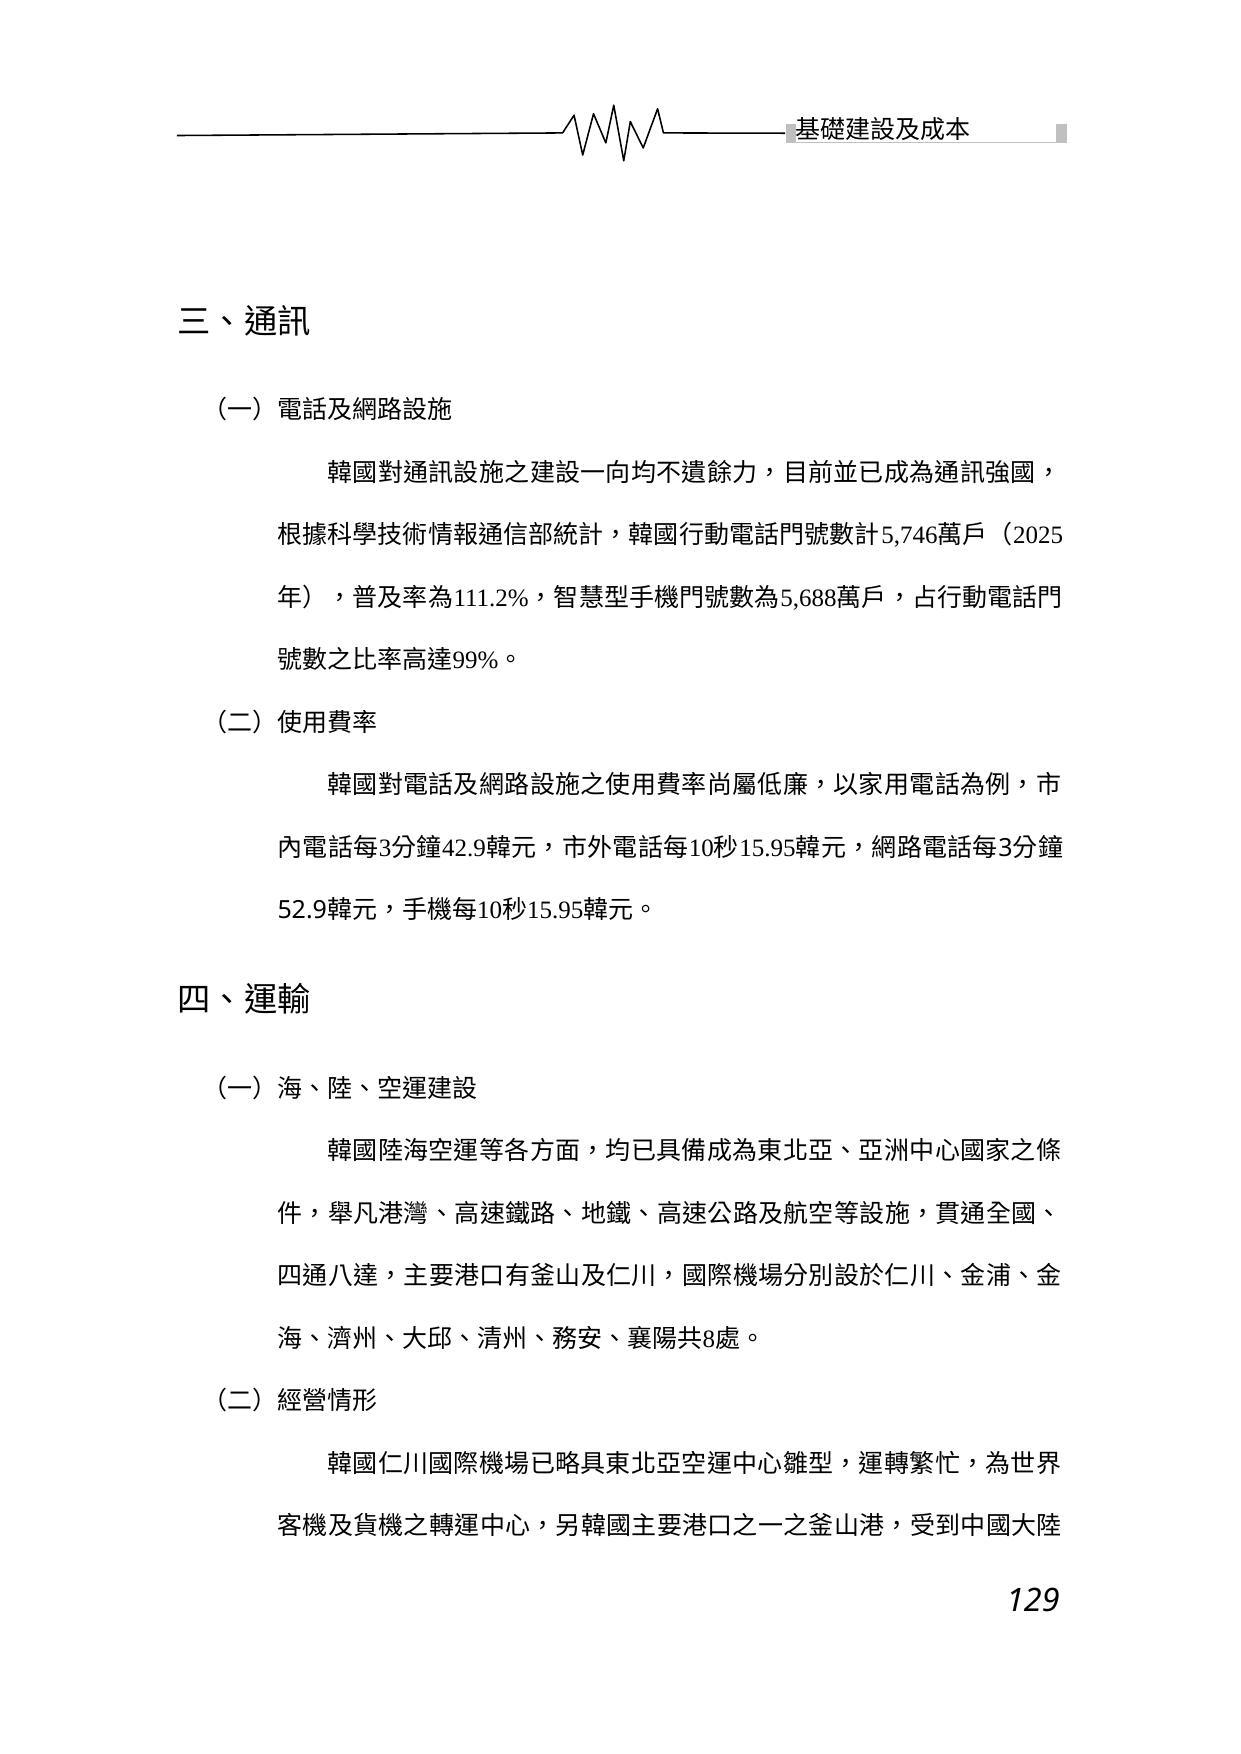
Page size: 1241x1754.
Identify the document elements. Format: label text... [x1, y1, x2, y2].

text （二）經營情形 [202, 1357, 1063, 1420]
text （一）電話及網路設施 [202, 366, 1063, 429]
text （二）使用費率 [202, 679, 1063, 741]
text 四、運輸 [177, 956, 1063, 1018]
text （一）海、陸、空運建設 [202, 1045, 1063, 1107]
text 三、通訊 [177, 277, 1063, 339]
text 韓國對電話及網路設施之使用費率尚屬低廉，以家用電話為例，市內電話每3分鐘42.9韓元，市外電話每10秒15.95韓元，網路電話每3分鐘52.9韓元，手機每10秒15.95韓元。 [277, 741, 1063, 929]
text 韓國對通訊設施之建設一向均不遺餘力，目前並已成為通訊強國，根據科學技術情報通信部統計，韓國行動電話門號數計5,746萬戶（2025年），普及率為111.2%，智慧型手機門號數為5,688萬戶，占行動電話門號數之比率高達99%。 [277, 429, 1063, 679]
text 韓國仁川國際機場已略具東北亞空運中心雛型，運轉繁忙，為世界客機及貨機之轉運中心，另韓國主要港口之一之釜山港，受到中國大陸 [277, 1420, 1063, 1545]
text 韓國陸海空運等各方面，均已具備成為東北亞、亞洲中心國家之條件，舉凡港灣、高速鐵路、地鐵、高速公路及航空等設施，貫通全國、四通八達，主要港口有釜山及仁川，國際機場分別設於仁川、金浦、金海、濟州、大邱、清州、務安、襄陽共8處。 [277, 1107, 1063, 1357]
